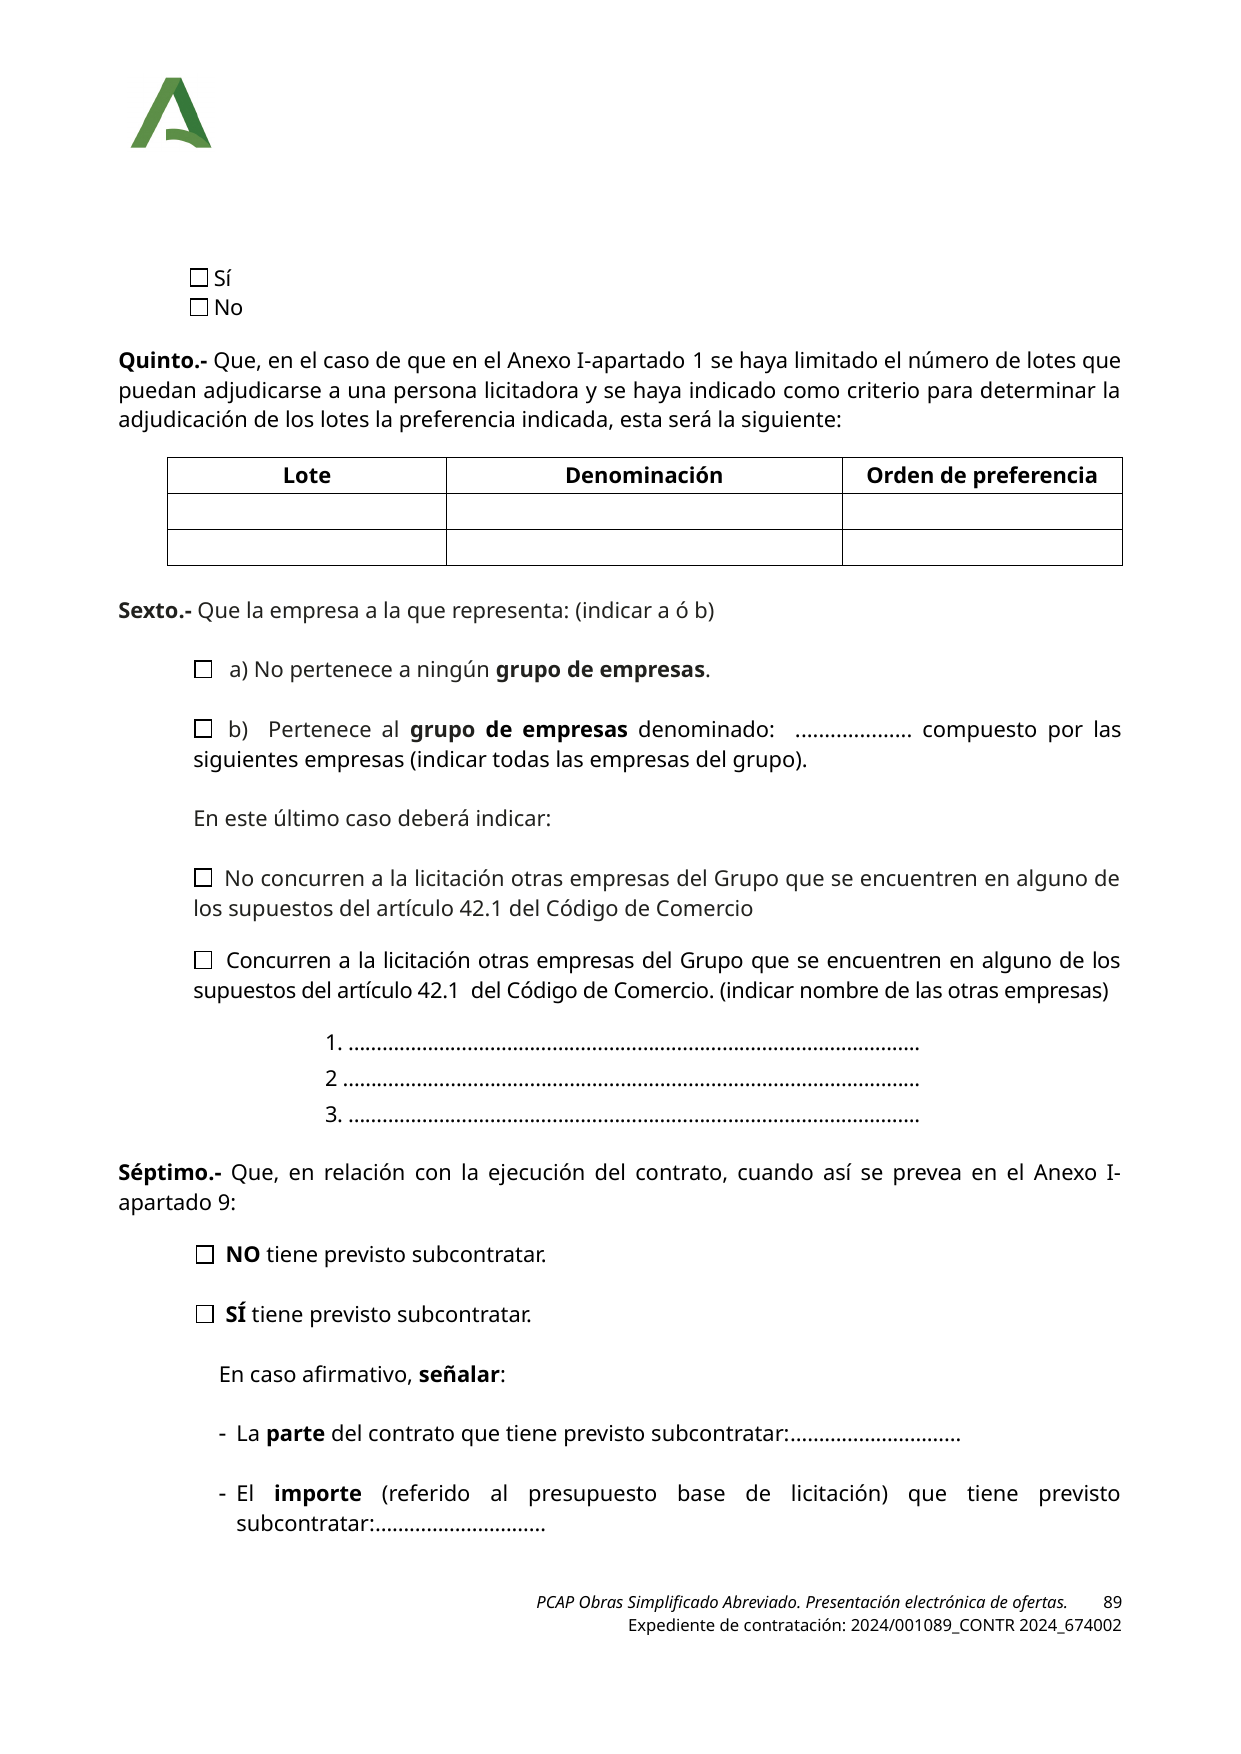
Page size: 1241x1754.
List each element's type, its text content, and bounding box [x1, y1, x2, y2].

list Sexto.- Que la empresa a la que representa: (indicar a ó b) [118, 594, 1122, 624]
table_cell [168, 494, 446, 529]
list 3. ……………………………………………………………………………………….. [325, 1099, 1122, 1128]
list En este último caso deberá indicar: [156, 803, 1122, 833]
list Séptimo.- Que, en relación con la ejecución del contrato, cuando así se prevea en el Anexo I-apartado 9: [118, 1157, 1122, 1217]
list La parte del contrato que tiene previsto subcontratar:………………………… [218, 1418, 1122, 1448]
table_header Lote [168, 458, 446, 493]
text SÍ tiene previsto subcontratar. [195, 1299, 1122, 1329]
list b) Pertenece al grupo de empresas denominado: .................... compuesto por las siguientes empresas (indicar todas las empresas del grupo). [156, 714, 1122, 773]
text Quinto.- Que, en el caso de que en el Anexo I-apartado 1 se haya limitado el número de lotes que puedan adjudicarse a una persona licitadora y se haya indicado como criterio para determinar la adjudicación de los lotes la preferencia indicada, esta será la siguiente: [118, 345, 1122, 434]
text 2 ………………………………………………………………………………………... [325, 1063, 1122, 1093]
text En caso afirmativo, señalar: [159, 1359, 1122, 1388]
list No concurren a la licitación otras empresas del Grupo que se encuentren en alguno de los supuestos del artículo 42.1 del Código de Comercio [156, 863, 1122, 922]
table_cell [168, 530, 446, 565]
text 1. ……………………………………………………………………………………….. [325, 1027, 1122, 1057]
text No [189, 292, 1122, 322]
table_header Denominación [447, 458, 842, 493]
table_cell [843, 494, 1122, 529]
table_cell [447, 494, 842, 529]
text Sí [189, 262, 1122, 292]
picture [127, 73, 216, 152]
table_cell [447, 530, 842, 565]
list Concurren a la licitación otras empresas del Grupo que se encuentren en alguno de los supuestos del artículo 42.1 del Código de Comercio. (indicar nombre de las otras empresas) [156, 945, 1122, 1004]
list a) No pertenece a ningún grupo de empresas. [156, 654, 1122, 684]
list El importe (referido al presupuesto base de licitación) que tiene previsto subcontratar:………………………… [218, 1478, 1122, 1537]
text NO tiene previsto subcontratar. [195, 1239, 1122, 1269]
table_header Orden de preferencia [843, 458, 1122, 493]
table_cell [843, 530, 1122, 565]
